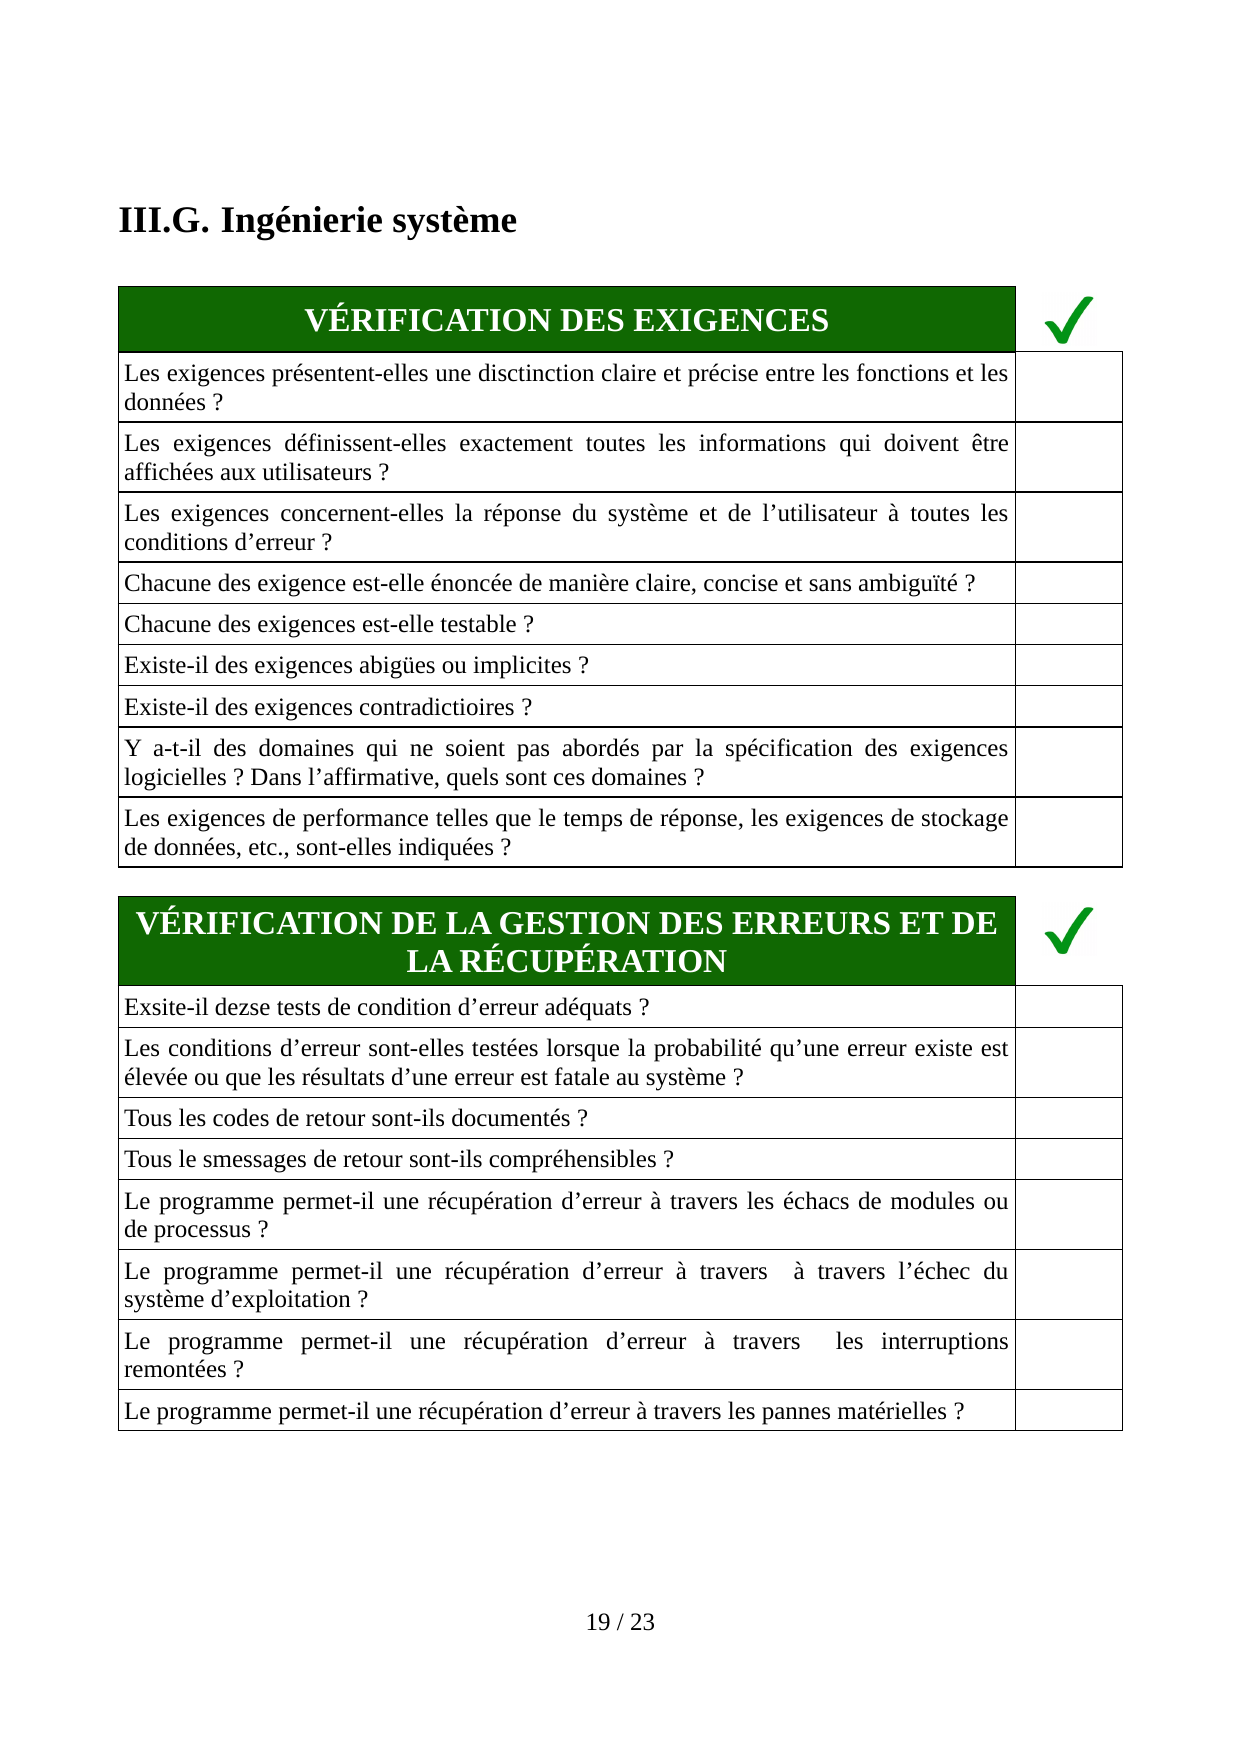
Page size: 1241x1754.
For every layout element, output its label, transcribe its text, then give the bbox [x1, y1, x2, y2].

table_cell Existe-il des exigences contradictioires ? [119, 686, 1015, 726]
table_header [1016, 286, 1122, 351]
table_cell Chacune des exigence est-elle énoncée de manière claire, concise et sans ambiguïté ? [119, 563, 1015, 603]
table_cell [1016, 645, 1122, 685]
table_cell Tous le smessages de retour sont-ils compréhensibles ? [119, 1139, 1015, 1179]
table_cell Tous les codes de retour sont-ils documentés ? [119, 1098, 1015, 1138]
table_cell Le programme permet-il une récupération d’erreur à travers les échacs de modules ou de processus ? [119, 1180, 1015, 1249]
table_header [1016, 896, 1122, 985]
subtitle Ingénierie système [118, 197, 1122, 240]
table_cell [1016, 423, 1122, 491]
table_cell Le programme permet-il une récupération d’erreur à travers les pannes matérielles ? [119, 1390, 1015, 1430]
table_cell [1016, 1098, 1122, 1138]
table_cell [1016, 686, 1122, 726]
table_cell Les exigences concernent-elles la réponse du système et de l’utilisateur à toutes les conditions d’erreur ? [119, 493, 1015, 561]
table_cell Y a-t-il des domaines qui ne soient pas abordés par la spécification des exigences logicielles ? Dans l’affirmative, quels sont ces domaines ? [119, 728, 1015, 796]
table_cell Les conditions d’erreur sont-elles testées lorsque la probabilité qu’une erreur existe est élevée ou que les résultats d’une erreur est fatale au système ? [119, 1028, 1015, 1097]
table_cell [1016, 1390, 1122, 1430]
table_cell Le programme permet-il une récupération d’erreur à travers les interruptions remontées ? [119, 1320, 1015, 1389]
table_cell Exsite-il dezse tests de condition d’erreur adéquats ? [119, 986, 1015, 1027]
table_cell [1016, 1320, 1122, 1389]
table_cell [1016, 493, 1122, 561]
table_cell [1016, 563, 1122, 603]
table_cell [1016, 1250, 1122, 1319]
table_cell [1016, 1180, 1122, 1249]
table_header VÉRIFICATION DES EXIGENCES [119, 287, 1015, 351]
table_cell [1016, 604, 1122, 644]
table_cell [1016, 1139, 1122, 1179]
table_cell Existe-il des exigences abigües ou implicites ? [119, 645, 1015, 685]
table_cell [1016, 1028, 1122, 1097]
table_cell Le programme permet-il une récupération d’erreur à travers à travers l’échec du système d’exploitation ? [119, 1250, 1015, 1319]
picture [1040, 292, 1097, 346]
table_cell [1016, 986, 1122, 1027]
table_cell [1016, 798, 1122, 866]
table_cell Chacune des exigences est-elle testable ? [119, 604, 1015, 644]
table_cell [1016, 352, 1122, 421]
table_cell Les exigences de performance telles que le temps de réponse, les exigences de stockage de données, etc., sont-elles indiquées ? [119, 798, 1015, 866]
table_cell [1016, 728, 1122, 796]
table_cell Les exigences définissent-elles exactement toutes les informations qui doivent être affichées aux utilisateurs ? [119, 423, 1015, 491]
table_header VÉRIFICATION DE LA GESTION DES ERREURS ET DE LA RÉCUPÉRATION [119, 897, 1015, 985]
picture [1040, 902, 1097, 956]
table_cell Les exigences présentent-elles une disctinction claire et précise entre les fonctions et les données ? [119, 353, 1015, 421]
